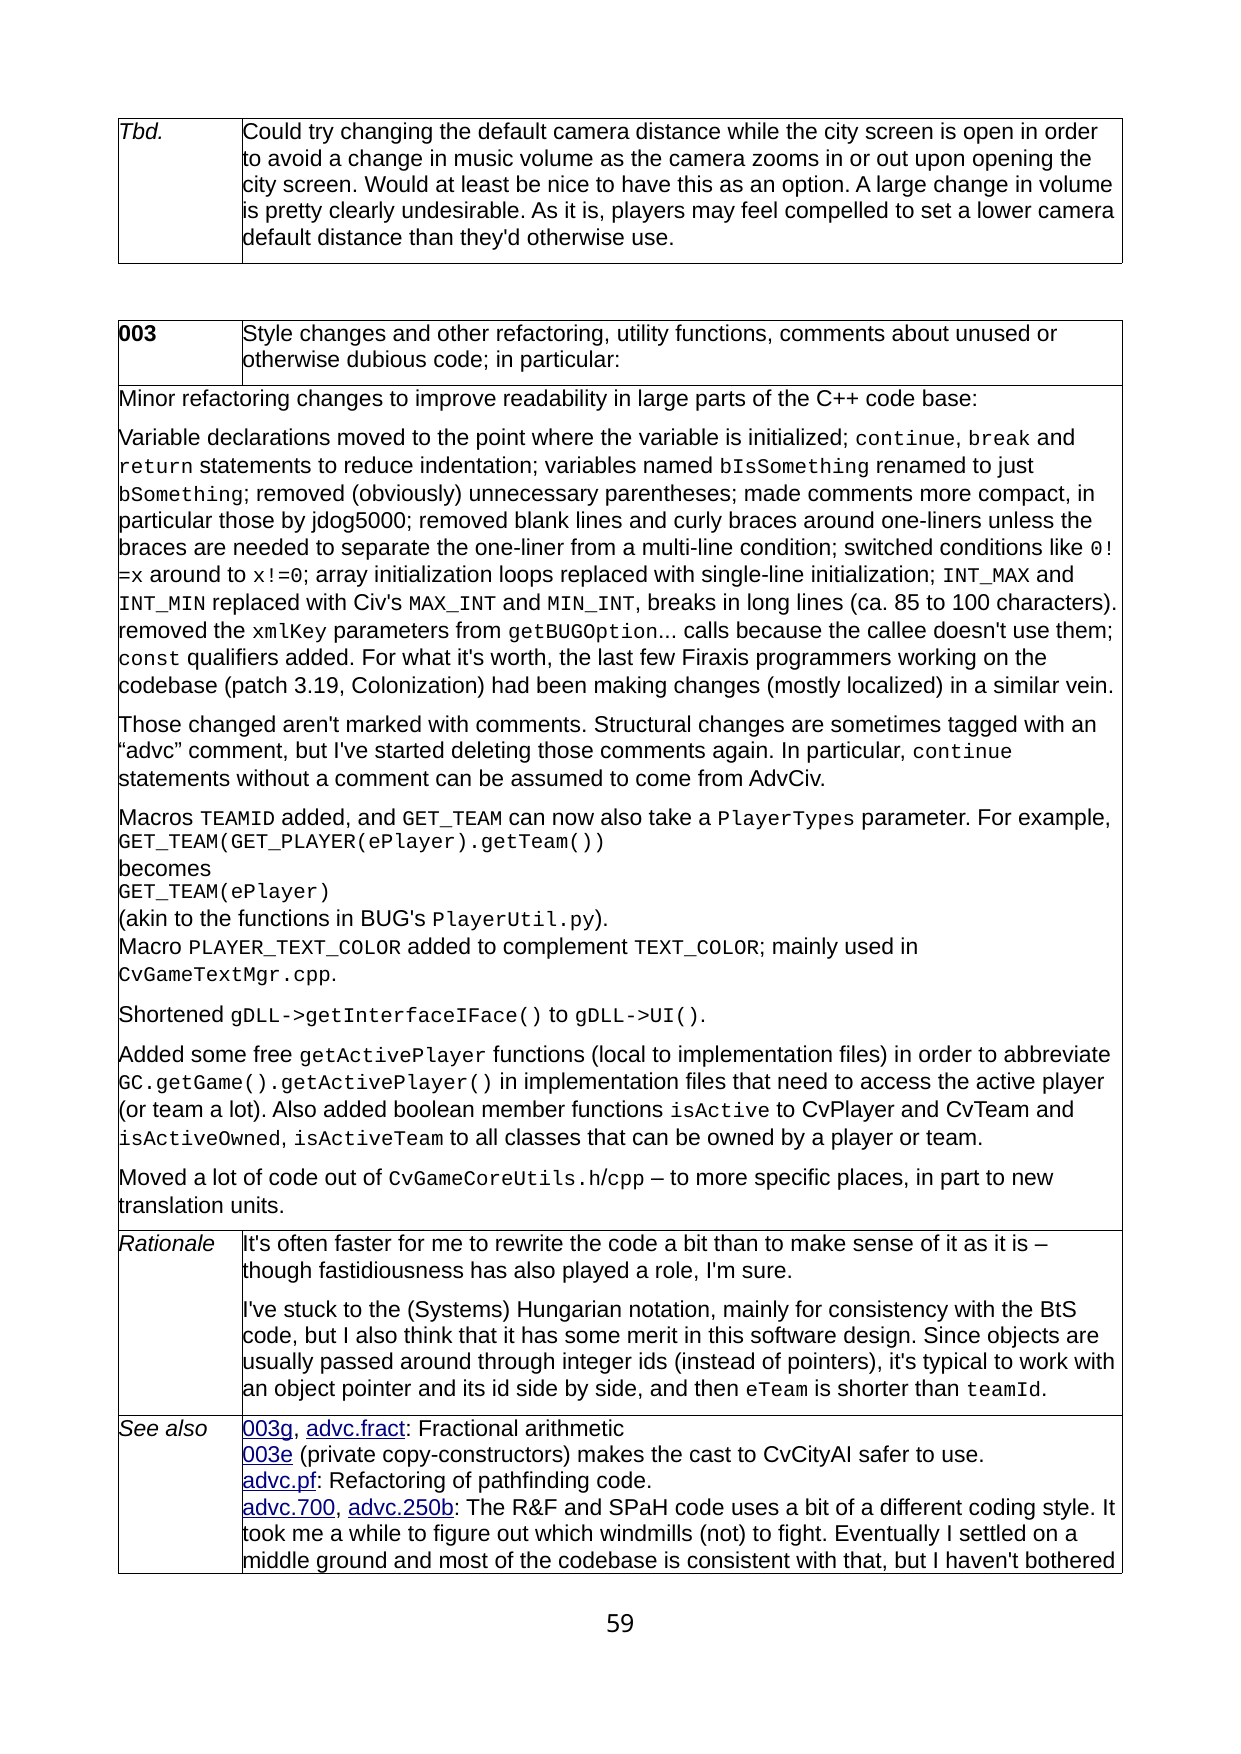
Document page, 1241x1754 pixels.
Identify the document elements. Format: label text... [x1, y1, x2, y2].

table_header Style changes and other refactoring, utility functions, comments about unused or otherwise dubious code; in particular: [243, 321, 1122, 385]
table_cell 003g, advc.fract: Fractional arithmetic 003e (private copy-constructors) makes the cast to CvCityAI safer to use. advc.pf: Refactoring of pathfinding code. advc.700, advc.250b: The R&F and SPaH code uses a bit of a different coding style. It took me a while to figure out which windmills (not) to fight. Eventually I settled on a middle ground and most of the codebase is consistent with that, but I haven't bothered [243, 1416, 1122, 1573]
table_cell Tbd. [119, 119, 242, 262]
table_cell Rationale [119, 1231, 242, 1415]
table_header 003 [119, 321, 242, 385]
table_cell See also [119, 1416, 242, 1573]
table_cell Could try changing the default camera distance while the city screen is open in order to avoid a change in music volume as the camera zooms in or out upon opening the city screen. Would at least be nice to have this as an option. A large change in volume is pretty clearly undesirable. As it is, players may feel compelled to set a lower camera default distance than they'd otherwise use. [243, 119, 1122, 262]
table_cell It's often faster for me to rewrite the code a bit than to make sense of it as it is – though fastidiousness has also played a role, I'm sure. I've stuck to the (Systems) Hungarian notation, mainly for consistency with the BtS code, but I also think that it has some merit in this software design. Since objects are usually passed around through integer ids (instead of pointers), it's typical to work with an object pointer and its id side by side, and then eTeam is shorter than teamId. [243, 1231, 1122, 1415]
table_cell Minor refactoring changes to improve readability in large parts of the C++ code base: Variable declarations moved to the point where the variable is initialized; continue, break and return statements to reduce indentation; variables named bIsSomething renamed to just bSomething; removed (obviously) unnecessary parentheses; made comments more compact, in particular those by jdog5000; removed blank lines and curly braces around one-liners unless the braces are needed to separate the one-liner from a multi-line condition; switched conditions like 0!=x around to x!=0; array initialization loops replaced with single-line initialization; INT_MAX and INT_MIN replaced with Civ's MAX_INT and MIN_INT, breaks in long lines (ca. 85 to 100 characters). removed the xmlKey parameters from getBUGOption... calls because the callee doesn't use them; const qualifiers added. For what it's worth, the last few Firaxis programmers working on the codebase (patch 3.19, Colonization) had been making changes (mostly localized) in a similar vein. Those changed aren't marked with comments. Structural changes are sometimes tagged with an “advc” comment, but I've started deleting those comments again. In particular, continue statements without a comment can be assumed to come from AdvCiv. Macros TEAMID added, and GET_TEAM can now also take a PlayerTypes parameter. For example, GET_TEAM(GET_PLAYER(ePlayer).getTeam()) becomes GET_TEAM(ePlayer) (akin to the functions in BUG's PlayerUtil.py). Macro PLAYER_TEXT_COLOR added to complement TEXT_COLOR; mainly used in CvGameTextMgr.cpp. Shortened gDLL->getInterfaceIFace() to gDLL->UI(). Added some free getActivePlayer functions (local to implementation files) in order to abbreviate GC.getGame().getActivePlayer() in implementation files that need to access the active player (or team a lot). Also added boolean member functions isActive to CvPlayer and CvTeam and isActiveOwned, isActiveTeam to all classes that can be owned by a player or team. Moved a lot of code out of CvGameCoreUtils.h/cpp – to more specific places, in part to new translation units. [119, 386, 1122, 1230]
